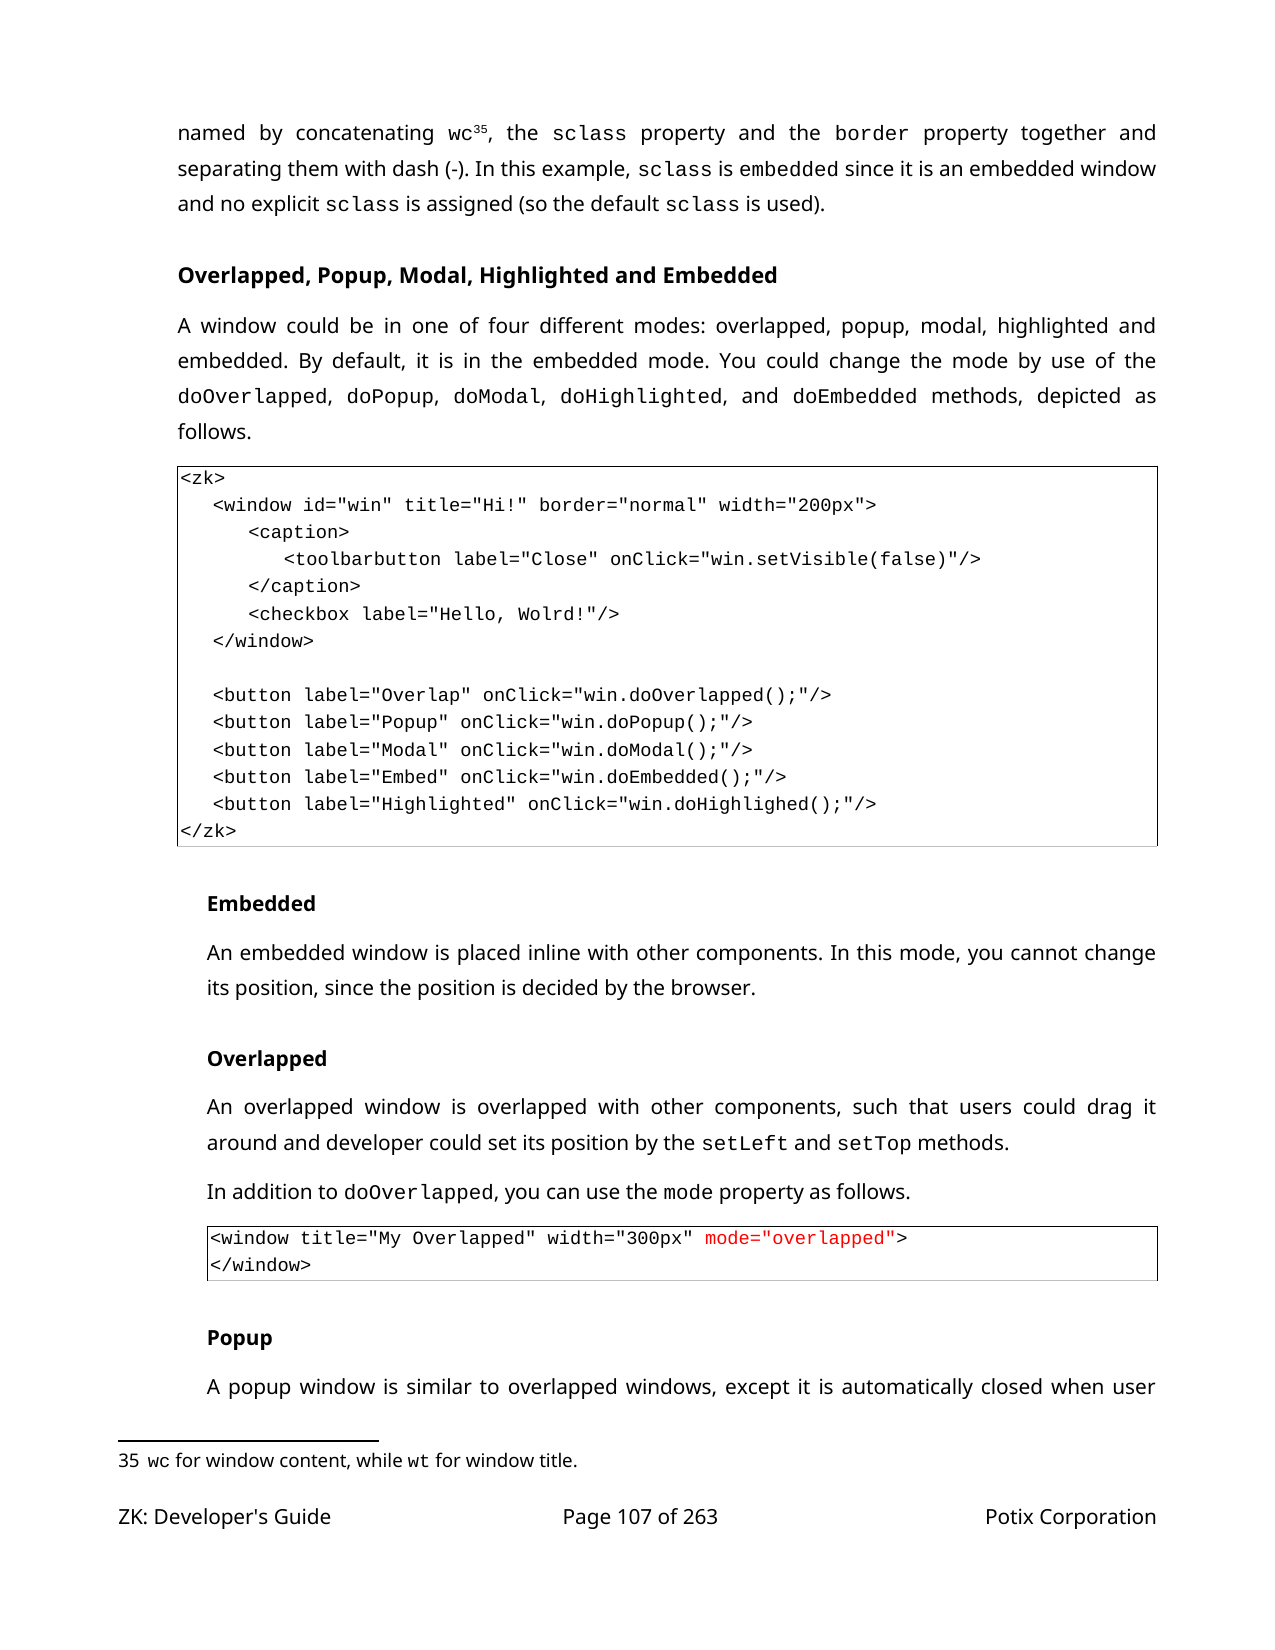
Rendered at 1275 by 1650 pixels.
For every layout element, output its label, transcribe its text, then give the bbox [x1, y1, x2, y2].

subtitle Overlapped, Popup, Modal, Highlighted and Embedded [177, 260, 1157, 290]
text <button label="Embed" onClick="win.doEmbedded();"/> [178, 765, 1157, 789]
text An embedded window is placed inline with other components. In this mode, you cannot change its position, since the position is decided by the browser. [207, 938, 1157, 1001]
text <button label="Modal" onClick="win.doModal();"/> [178, 737, 1157, 762]
text <zk> [178, 467, 1157, 490]
subtitle Embedded [207, 889, 1157, 917]
subtitle Popup [207, 1323, 1157, 1351]
text <checkbox label="Hello, Wolrd!"/> [178, 602, 1157, 626]
text named by concatenating wc, the sclass property and the border property together and separating them with dash (-). In this example, sclass is embedded since it is an embedded window and no explicit sclass is assigned (so the default sclass is used). [177, 118, 1157, 218]
text wc for window content, while wt for window title. [118, 1447, 1157, 1473]
text <button label="Overlap" onClick="win.doOverlapped();"/> [178, 683, 1157, 707]
text A window could be in one of four different modes: overlapped, popup, modal, highlighted and embedded. By default, it is in the embedded mode. You could change the mode by use of the doOverlapped, doPopup, doModal, doHighlighted, and doEmbedded methods, depicted as follows. [177, 311, 1157, 445]
text In addition to doOverlapped, you can use the mode property as follows. [207, 1177, 1157, 1205]
text </caption> [178, 574, 1157, 599]
text <button label="Highlighted" onClick="win.doHighlighed();"/> [178, 792, 1157, 816]
text A popup window is similar to overlapped windows, except it is automatically closed when user [207, 1372, 1157, 1400]
text <toolbarbutton label="Close" onClick="win.setVisible(false)"/> [178, 547, 1157, 571]
text <button label="Popup" onClick="win.doPopup();"/> [178, 710, 1157, 734]
text </zk> [178, 819, 1157, 846]
text </window> [178, 629, 1157, 653]
text An overlapped window is overlapped with other components, such that users could drag it around and developer could set its position by the setLeft and setTop methods. [207, 1092, 1157, 1156]
text </window> [208, 1253, 1157, 1280]
text <caption> [178, 520, 1157, 544]
subtitle Overlapped [207, 1044, 1157, 1072]
text <window title="My Overlapped" width="300px" mode="overlapped"> [208, 1227, 1157, 1250]
text <window id="win" title="Hi!" border="normal" width="200px"> [178, 493, 1157, 517]
